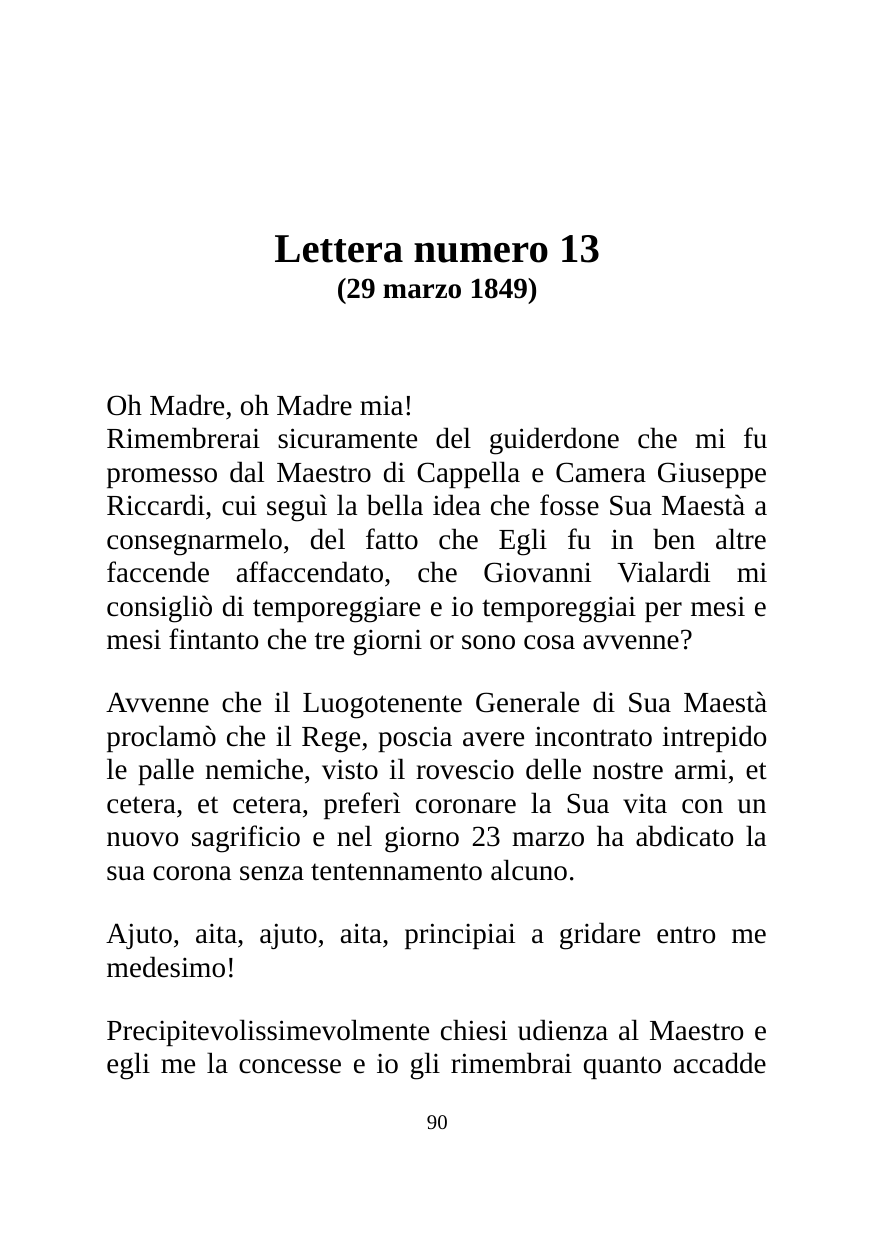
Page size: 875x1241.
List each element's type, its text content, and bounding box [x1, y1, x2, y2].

text Oh Madre, oh Madre mia! [106, 388, 768, 421]
subtitle Lettera numero 13 (29 marzo 1849) [106, 224, 768, 305]
text Precipitevolissimevolmente chiesi udienza al Maestro e egli me la concesse e io gli rimembrai quanto accadde [106, 1013, 768, 1080]
text Ajuto, aita, ajuto, aita, principiai a gridare entro me medesimo! [106, 916, 768, 983]
text Rimembrerai sicuramente del guiderdone che mi fu promesso dal Maestro di Cappella e Camera Giuseppe Riccardi, cui seguì la bella idea che fosse Sua Maestà a consegnarmelo, del fatto che Egli fu in ben altre faccende affaccendato, che Giovanni Vialardi mi consigliò di temporeggiare e io temporeggiai per mesi e mesi fintanto che tre giorni or sono cosa avvenne? [106, 421, 768, 656]
text Avvenne che il Luogotenente Generale di Sua Maestà proclamò che il Rege, poscia avere incontrato intrepido le palle nemiche, visto il rovescio delle nostre armi, et cetera, et cetera, preferì coronare la Sua vita con un nuovo sagrificio e nel giorno 23 marzo ha abdicato la sua corona senza tentennamento alcuno. [106, 685, 768, 887]
